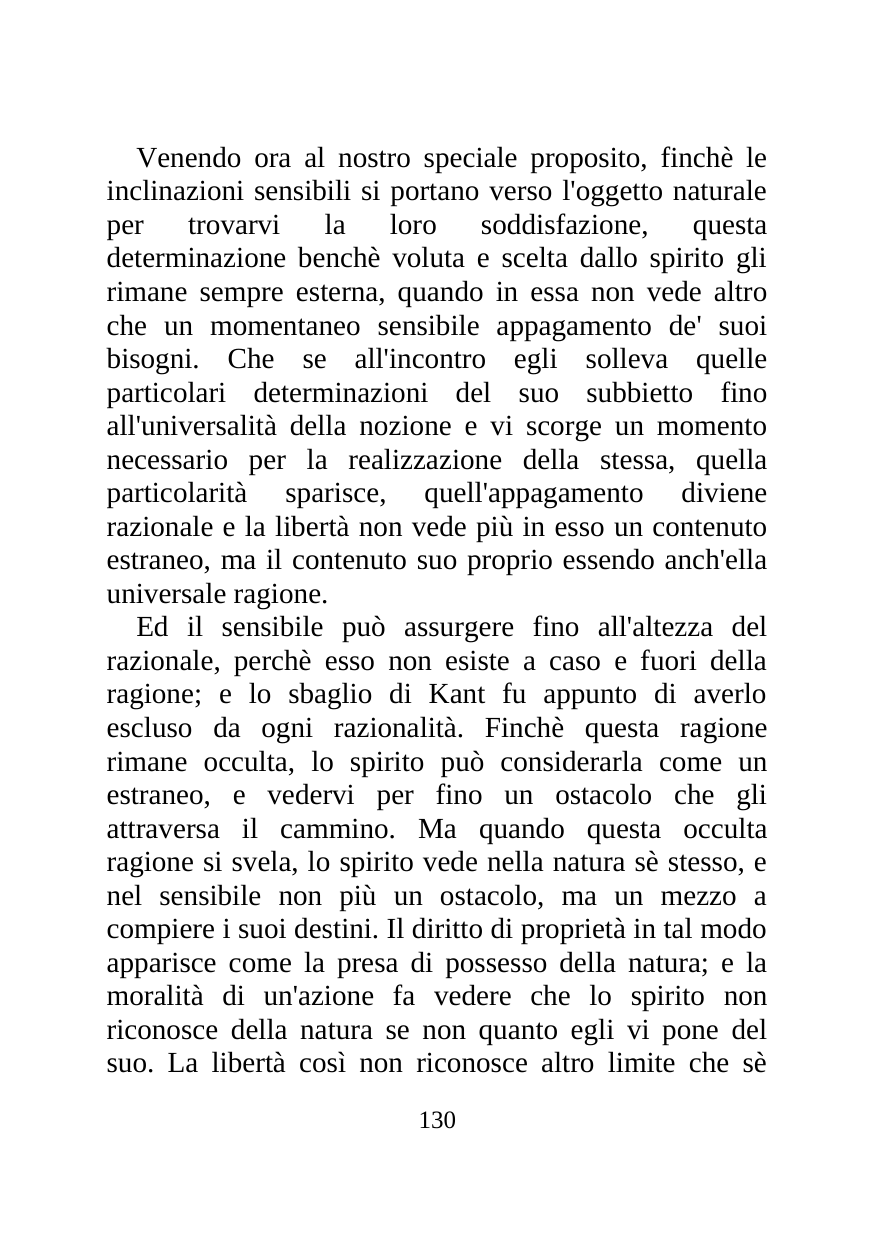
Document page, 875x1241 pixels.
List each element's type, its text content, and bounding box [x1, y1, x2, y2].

text Ed il sensibile può assurgere fino all'altezza del razionale, perchè esso non esiste a caso e fuori della ragione; e lo sbaglio di Kant fu appunto di averlo escluso da ogni razionalità. Finchè questa ragione rimane occulta, lo spirito può considerarla come un estraneo, e vedervi per fino un ostacolo che gli attraversa il cammino. Ma quando questa occulta ragione si svela, lo spirito vede nella natura sè stesso, e nel sensibile non più un ostacolo, ma un mezzo a compiere i suoi destini. Il diritto di proprietà in tal modo apparisce come la presa di possesso della natura; e la moralità di un'azione fa vedere che lo spirito non riconosce della natura se non quanto egli vi pone del suo. La libertà così non riconosce altro limite che sè [106, 609, 768, 1079]
text Venendo ora al nostro speciale proposito, finchè le inclinazioni sensibili si portano verso l'oggetto naturale per trovarvi la loro soddisfazione, questa determinazione benchè voluta e scelta dallo spirito gli rimane sempre esterna, quando in essa non vede altro che un momentaneo sensibile appagamento de' suoi bisogni. Che se all'incontro egli solleva quelle particolari determinazioni del suo subbietto fino all'universalità della nozione e vi scorge un momento necessario per la realizzazione della stessa, quella particolarità sparisce, quell'appagamento diviene razionale e la libertà non vede più in esso un contenuto estraneo, ma il contenuto suo proprio essendo anch'ella universale ragione. [106, 140, 768, 609]
